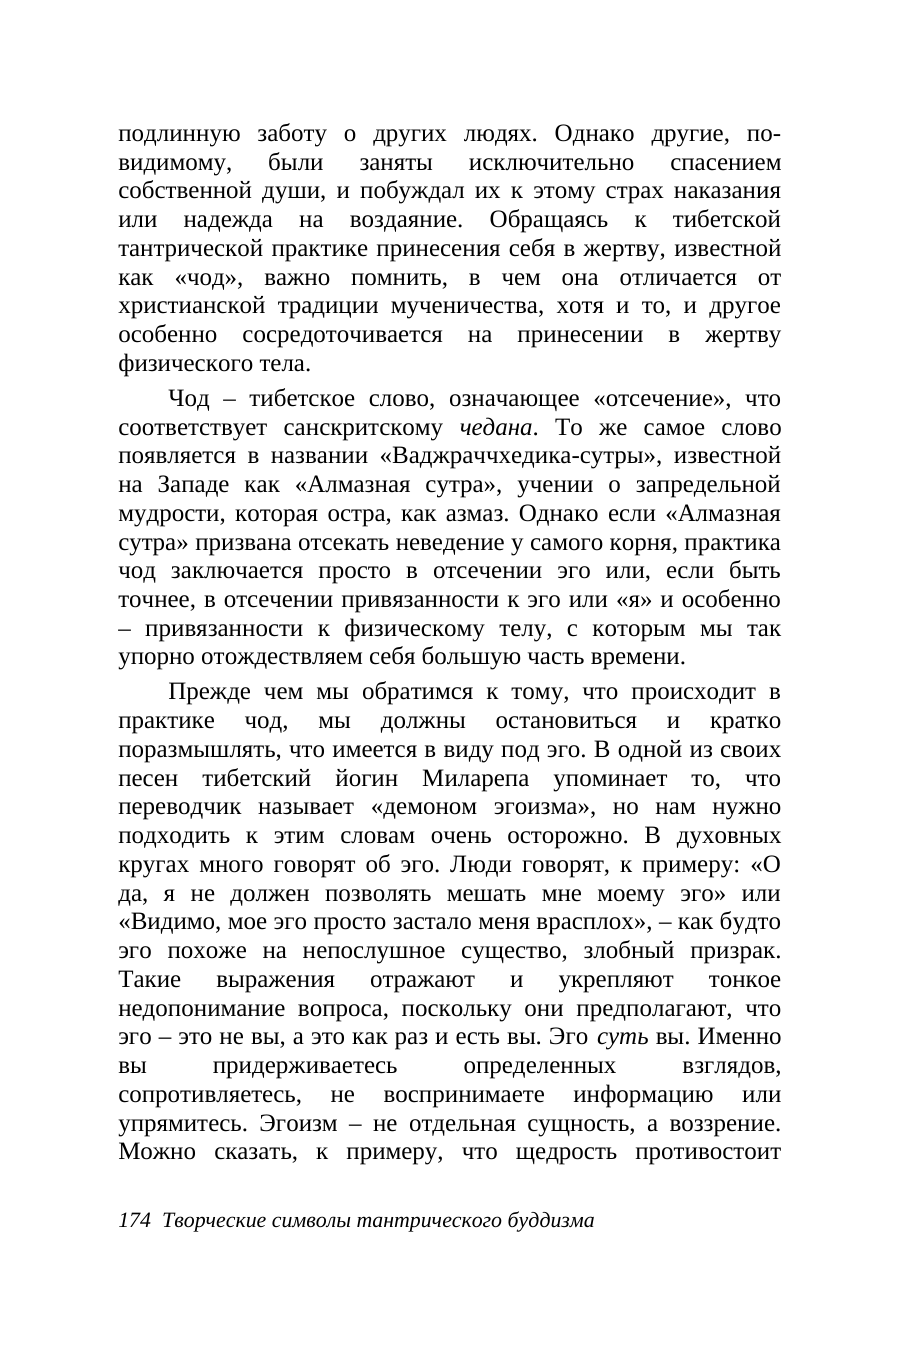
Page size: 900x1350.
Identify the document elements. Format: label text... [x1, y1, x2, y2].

text Прежде чем мы обратимся к тому, что происходит в практике чод, мы должны остановиться и кратко поразмышлять, что имеется в виду под эго. В одной из своих песен тибетский йогин Миларепа упоминает то, что переводчик называет «демоном эгоизма», но нам нужно подходить к этим словам очень осторожно. В духовных кругах много говорят об эго. Люди говорят, к примеру: «О да, я не должен позволять мешать мне моему эго» или «Видимо, мое эго просто застало меня врасплох», – как будто эго похоже на непослушное существо, злобный призрак. Такие выражения отражают и укрепляют тонкое недопонимание вопроса, поскольку они предполагают, что эго – это не вы, а это как раз и есть вы. Эго суть вы. Именно вы придерживаетесь определенных взглядов, сопротивляетесь, не воспринимаете информацию или упрямитесь. Эгоизм – не отдельная сущность, а воззрение. Можно сказать, к примеру, что щедрость противостоит [118, 676, 782, 1165]
text подлинную заботу о других людях. Однако другие, по-видимому, были заняты исключительно спасением собственной души, и побуждал их к этому страх наказания или надежда на воздаяние. Обращаясь к тибетской тантрической практике принесения себя в жертву, известной как «чод», важно помнить, в чем она отличается от христианской традиции мученичества, хотя и то, и другое особенно сосредоточивается на принесении в жертву физического тела. [118, 118, 782, 377]
text Чод – тибетское слово, означающее «отсечение», что соответствует санскритскому чедана. То же самое слово появляется в названии «Ваджраччхедика-сутры», известной на Западе как «Алмазная сутра», учении о запредельной мудрости, которая остра, как азмаз. Однако если «Алмазная сутра» призвана отсекать неведение у самого корня, практика чод заключается просто в отсечении эго или, если быть точнее, в отсечении привязанности к эго или «я» и особенно – привязанности к физическому телу, с которым мы так упорно отождествляем себя большую часть времени. [118, 383, 782, 670]
